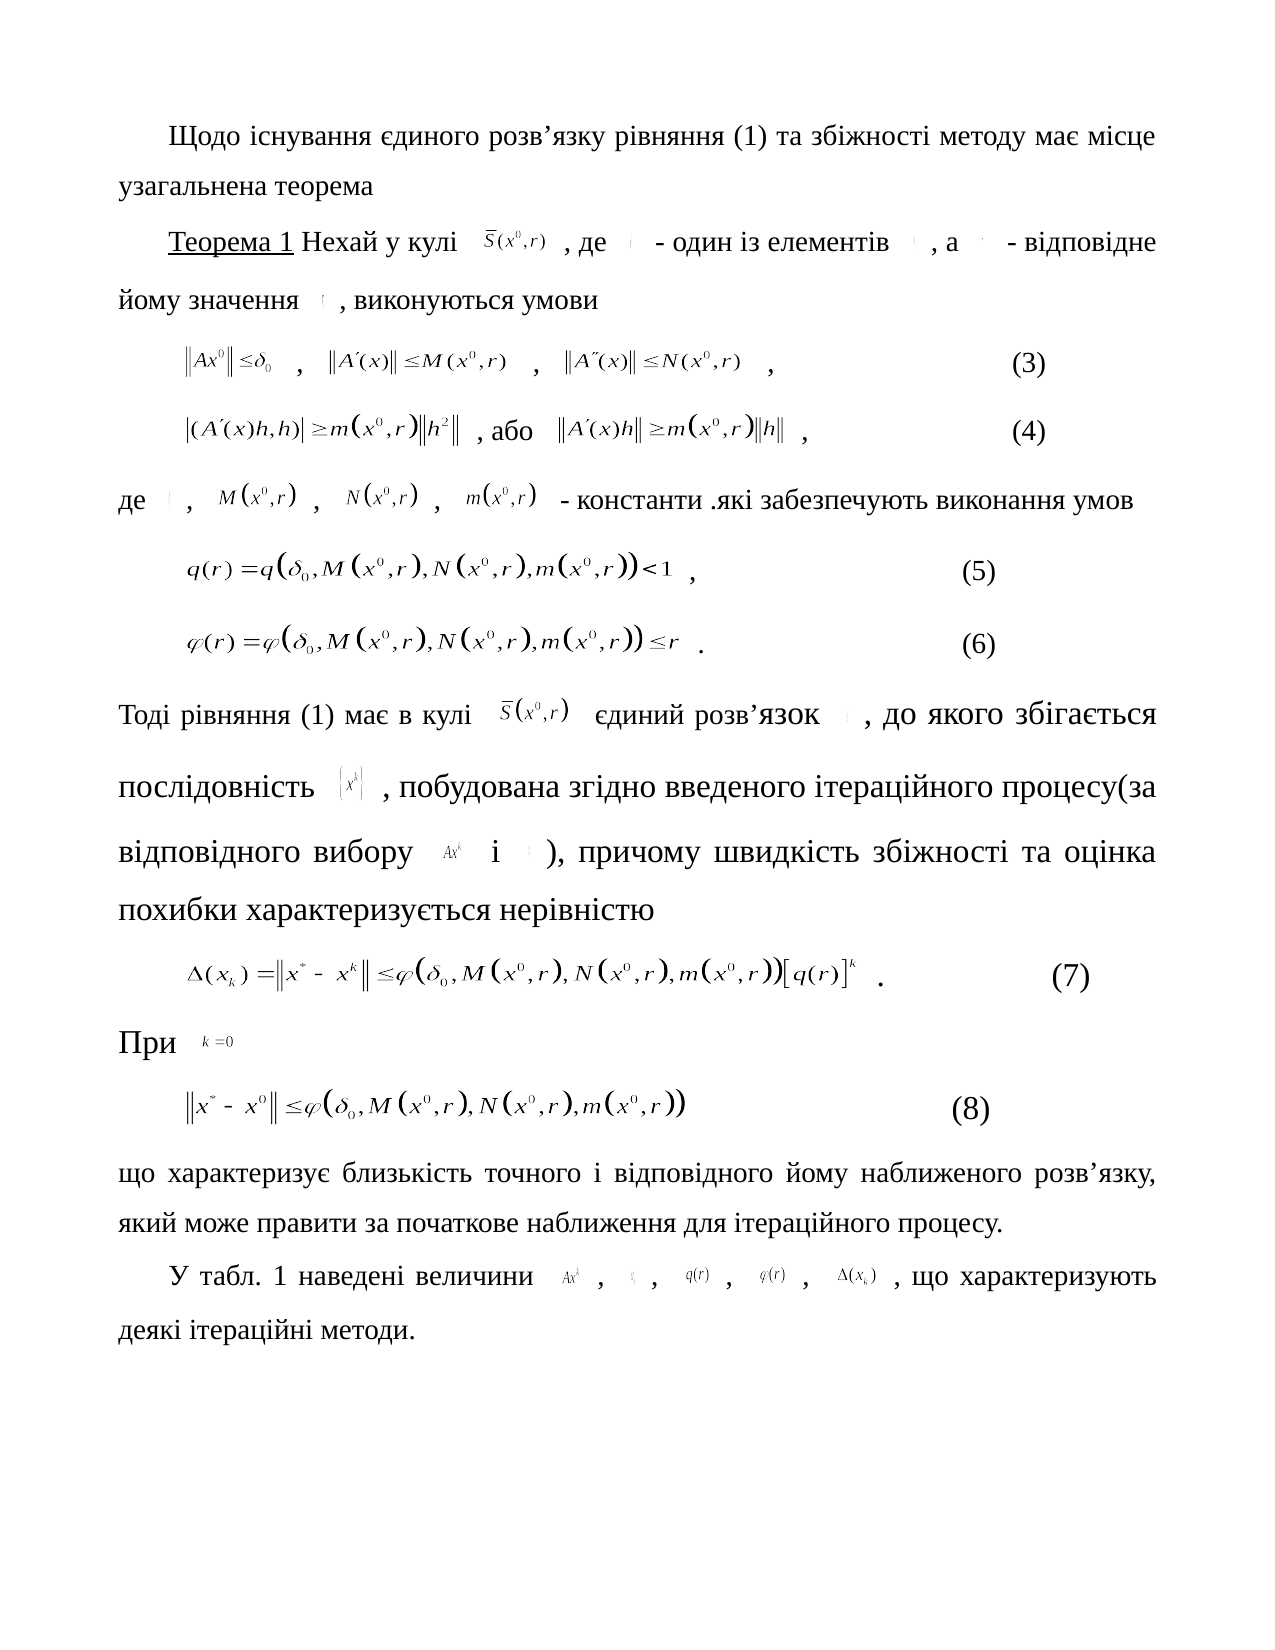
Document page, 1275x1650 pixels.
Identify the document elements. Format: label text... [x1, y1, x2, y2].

text . (6) [697, 615, 1157, 671]
text , (4) [801, 404, 1157, 456]
text - константи .які забезпечують виконання умов [552, 473, 1157, 525]
text [118, 404, 168, 456]
text [118, 946, 168, 1003]
text [118, 336, 168, 388]
text , (5) [689, 542, 1157, 598]
text [118, 1079, 168, 1136]
text , [434, 473, 448, 525]
text де , [118, 473, 200, 525]
text (8) [701, 1079, 1157, 1136]
text Тоді рівняння (1) має в кулі єдиний розв’язок , до якого збігається послідовність , побудована згідно введеного ітераційного процесу(за відповідного вибору і ), причому швидкість збіжності та оцінка похибки характеризується нерівністю [118, 688, 1157, 927]
text Щодо існування єдиного розв’язку рівняння (1) та збіжності методу має місце узагальнена теорема [118, 118, 1157, 202]
text що характеризує близькість точного і відповідного йому наближеного розв’язку, який може правити за початкове наближення для ітераційного процесу. [118, 1155, 1157, 1239]
text . (7) [876, 946, 1157, 1003]
text , , , (3) [289, 336, 1157, 388]
text [118, 615, 168, 671]
text При [118, 1022, 1157, 1060]
text , [313, 473, 327, 525]
text [118, 542, 168, 598]
text Теорема 1 Нехай у кулі , де - один із елементів , а - відповідне йому значення , виконуються умови [118, 219, 1157, 319]
text У табл. 1 наведені величини , , , , , що характеризують деякі ітераційні методи. [118, 1255, 1157, 1345]
text , або [476, 404, 541, 456]
